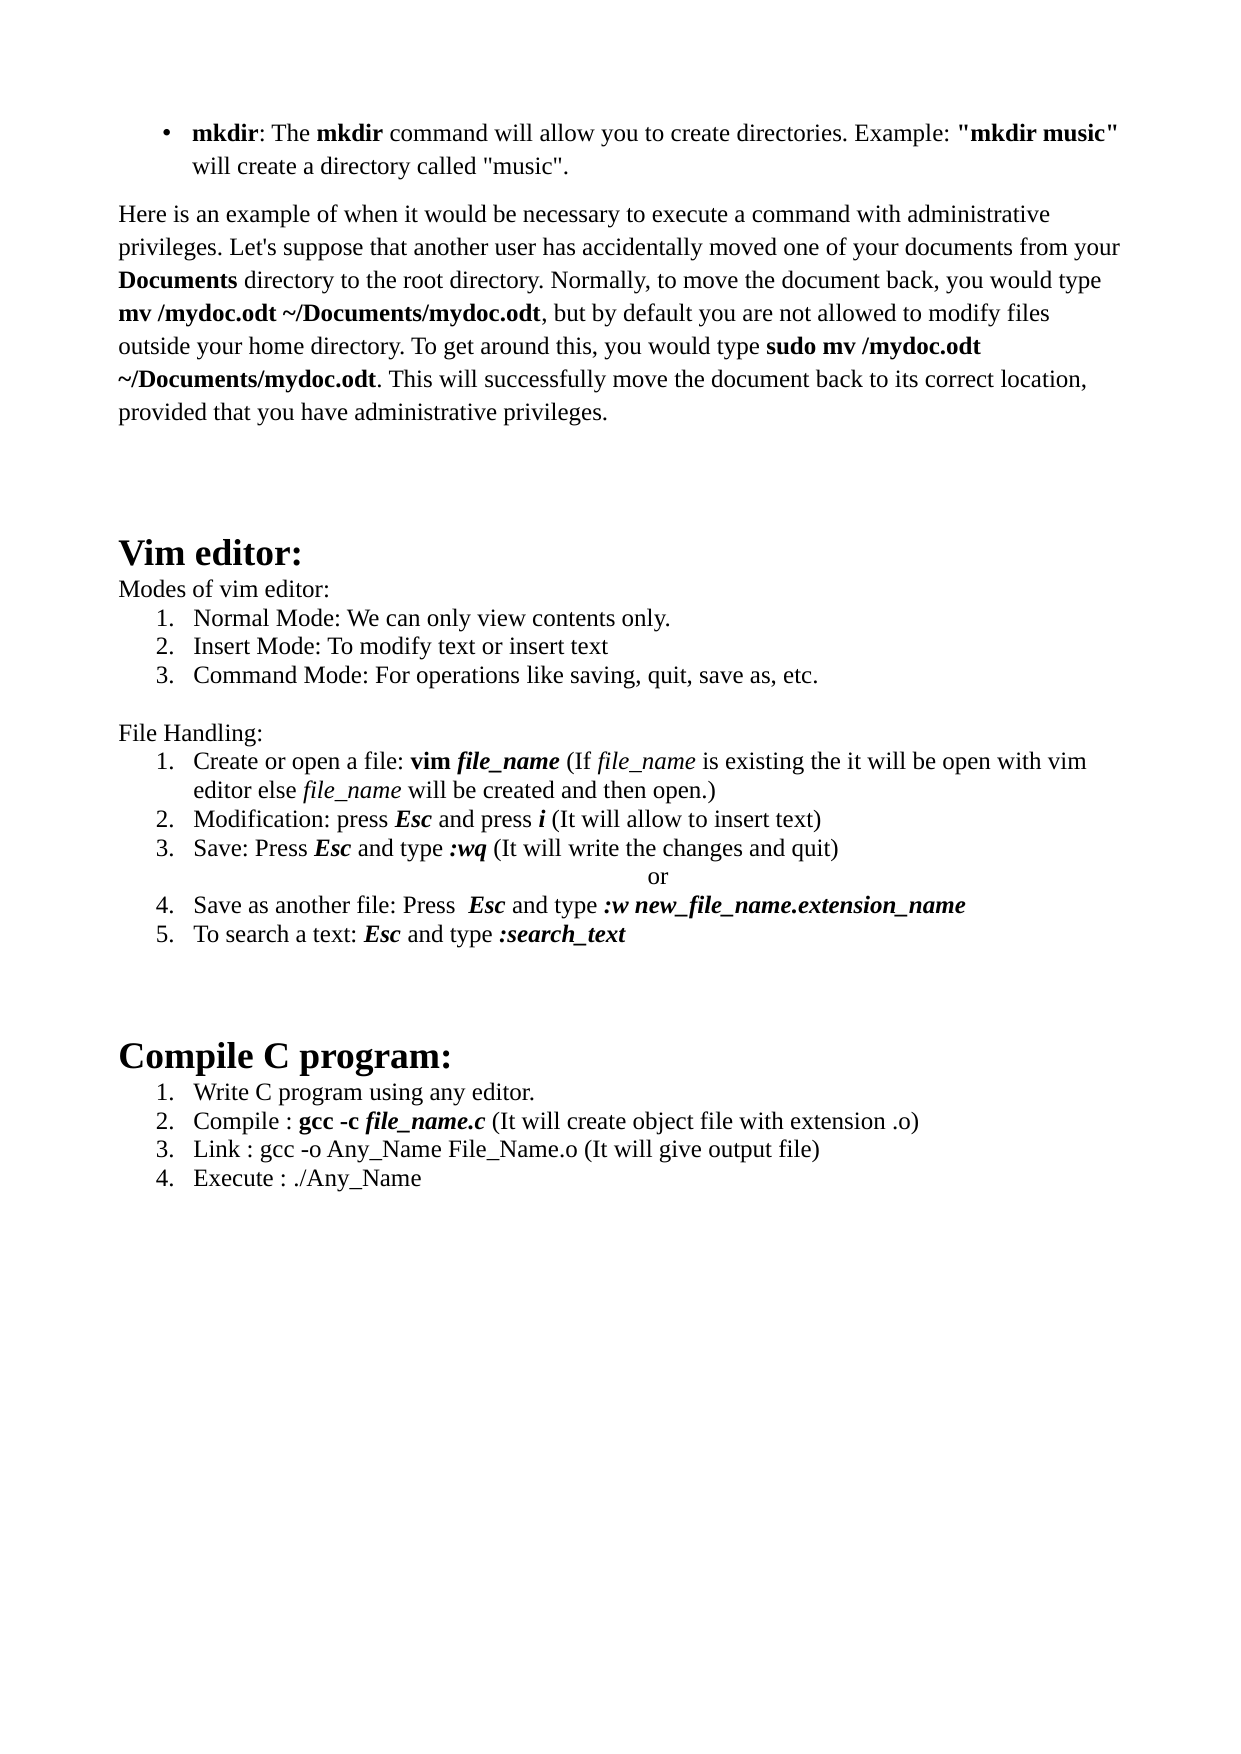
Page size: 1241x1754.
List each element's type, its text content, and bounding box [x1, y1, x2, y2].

list Modification: press Esc and press i (It will allow to insert text) [156, 804, 1122, 833]
list Link : gcc -o Any_Name File_Name.o (It will give output file) [156, 1134, 1122, 1163]
list Normal Mode: We can only view contents only. [156, 603, 1122, 631]
list To search a text: Esc and type :search_text [156, 919, 1122, 948]
list Create or open a file: vim file_name (If file_name is existing the it will be open with vim editor else file_name will be created and then open.) [156, 746, 1122, 804]
list Save as another file: Press Esc and type :w new_file_name.extension_name [156, 890, 1122, 919]
text Vim editor: [118, 531, 1122, 574]
list mkdir: The mkdir command will allow you to create directories. Example: "mkdir music" will create a directory called "music". [162, 118, 1122, 180]
list Command Mode: For operations like saving, quit, save as, etc. [156, 660, 1122, 689]
list Save: Press Esc and type :wq (It will write the changes and quit) [156, 833, 1122, 861]
list Write C program using any editor. [156, 1077, 1122, 1106]
text Compile C program: [118, 1034, 1122, 1077]
text File Handling: [118, 718, 1122, 746]
list Insert Mode: To modify text or insert text [156, 631, 1122, 660]
list or [156, 861, 1122, 890]
text Here is an example of when it would be necessary to execute a command with administrative privileges. Let's suppose that another user has accidentally moved one of your documents from your Documents directory to the root directory. Normally, to move the document back, you would type mv /mydoc.odt ~/Documents/mydoc.odt, but by default you are not allowed to modify files outside your home directory. To get around this, you would type sudo mv /mydoc.odt ~/Documents/mydoc.odt. This will successfully move the document back to its correct location, provided that you have administrative privileges. [118, 199, 1122, 426]
list Execute : ./Any_Name [156, 1163, 1122, 1192]
text Modes of vim editor: [118, 574, 1122, 603]
list Compile : gcc -c file_name.c (It will create object file with extension .o) [156, 1106, 1122, 1134]
